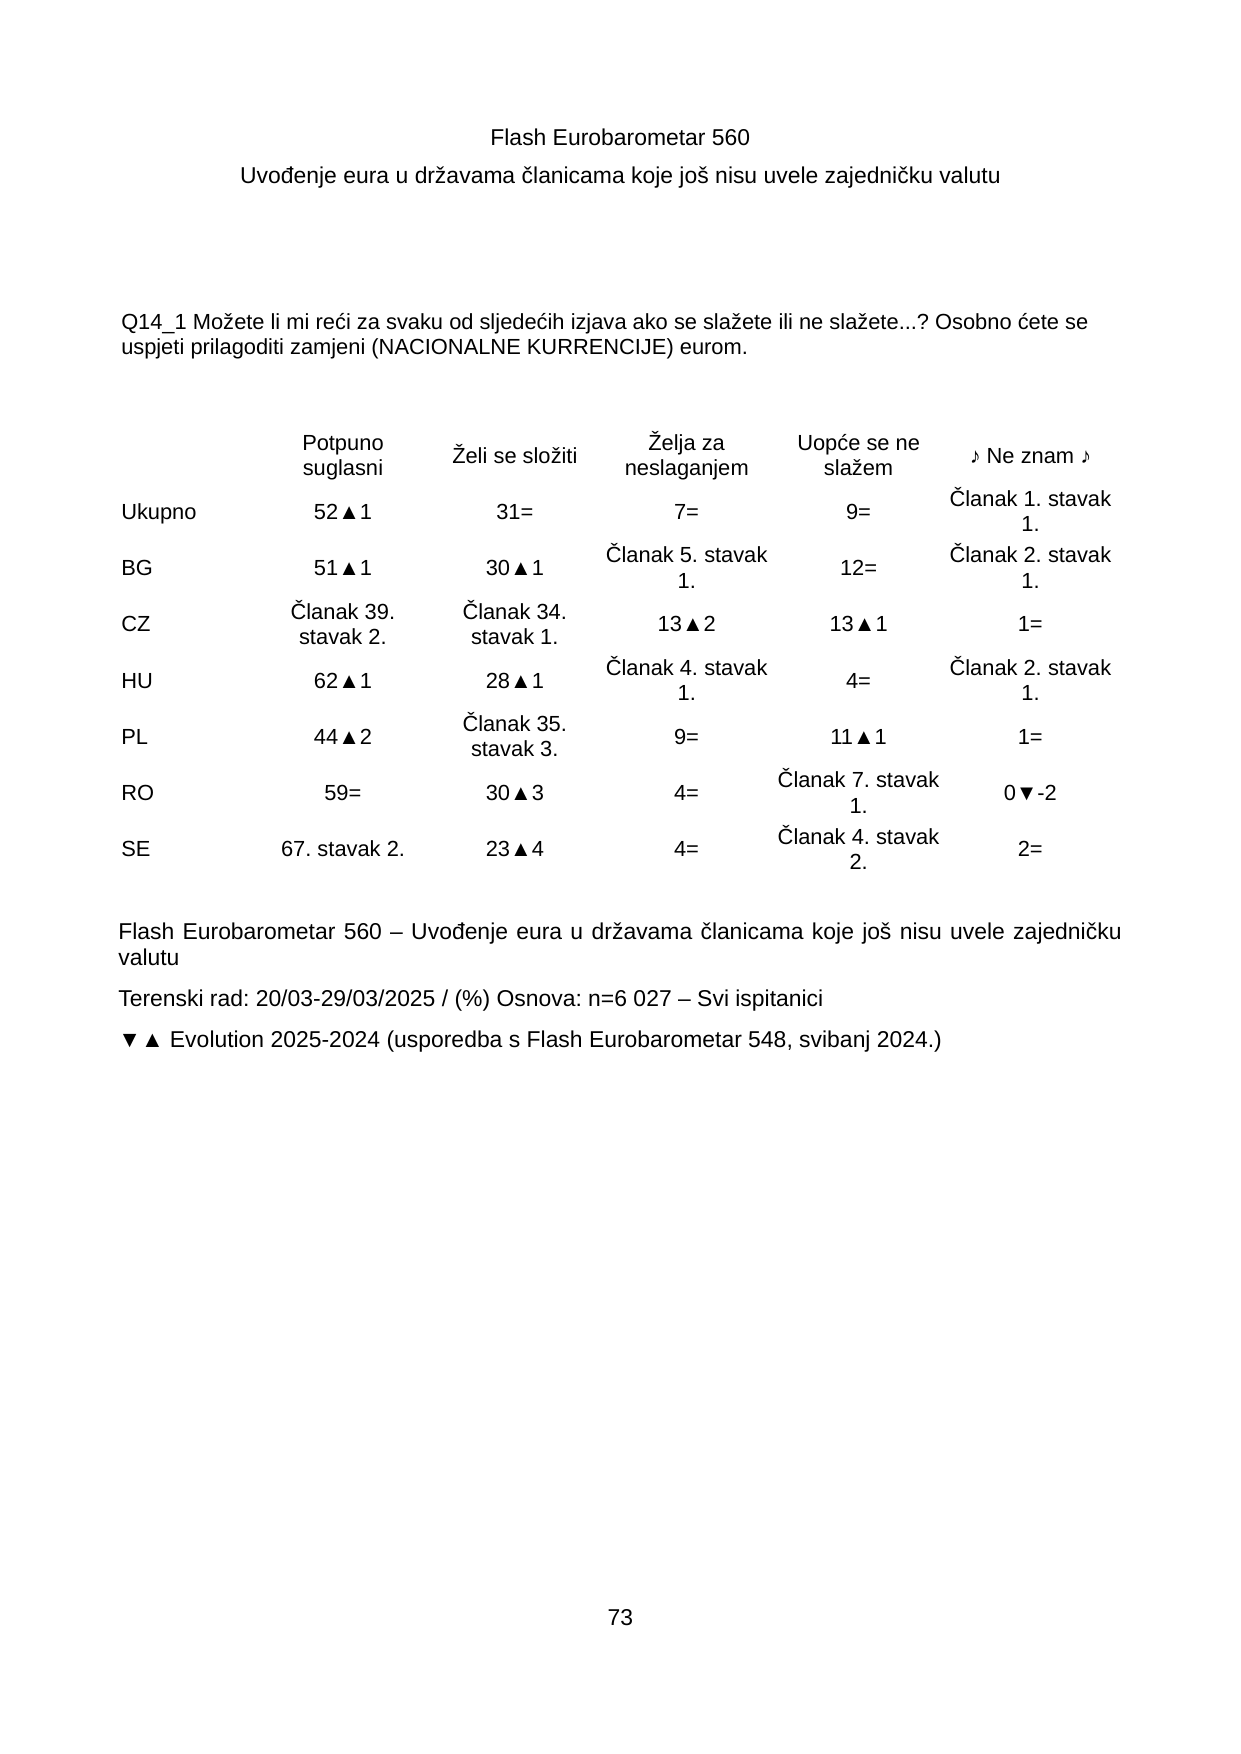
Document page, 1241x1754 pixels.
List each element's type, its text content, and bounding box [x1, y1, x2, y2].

table_cell Članak 7. stavak 1. [773, 765, 944, 821]
table_cell [257, 362, 429, 394]
text Terenski rad: 20/03-29/03/2025 / (%) Osnova: n=6 027 – Svi ispitanici [118, 985, 1122, 1012]
table_cell BG [118, 540, 257, 596]
table_cell 12= [773, 540, 944, 596]
table_cell 9= [601, 708, 772, 764]
table_cell 23▲4 [429, 821, 601, 877]
text Flash Eurobarometar 560 – Uvođenje eura u državama članicama koje još nisu uvele zajedničku valutu [118, 918, 1122, 971]
table_cell 7= [601, 483, 772, 539]
table_cell [118, 362, 257, 394]
table_cell [773, 395, 944, 427]
table_cell [118, 427, 257, 483]
table_cell 28▲1 [429, 652, 601, 708]
text ▼▲ Evolution 2025-2024 (usporedba s Flash Eurobarometar 548, svibanj 2024.) [118, 1026, 1122, 1052]
table_cell 9= [773, 483, 944, 539]
table_cell Ukupno [118, 483, 257, 539]
table_cell 2= [944, 821, 1116, 877]
table_cell Članak 35. stavak 3. [429, 708, 601, 764]
table_cell [944, 362, 1116, 394]
table_cell Članak 4. stavak 1. [601, 652, 772, 708]
table_cell Uopće se ne slažem [773, 427, 944, 483]
table_cell 4= [601, 765, 772, 821]
table_cell 62▲1 [257, 652, 429, 708]
table_cell [429, 362, 601, 394]
table_cell Članak 1. stavak 1. [944, 483, 1116, 539]
table_cell 51▲1 [257, 540, 429, 596]
table_cell [773, 362, 944, 394]
table_cell HU [118, 652, 257, 708]
table_cell 4= [601, 821, 772, 877]
table_cell Članak 39. stavak 2. [257, 596, 429, 652]
table_cell 0▼-2 [944, 765, 1116, 821]
table_cell 30▲3 [429, 765, 601, 821]
table_cell CZ [118, 596, 257, 652]
table_cell Članak 2. stavak 1. [944, 652, 1116, 708]
table_cell 52▲1 [257, 483, 429, 539]
table_cell 13▲1 [773, 596, 944, 652]
table_cell Želi se složiti [429, 427, 601, 483]
table_cell Želja za neslaganjem [601, 427, 772, 483]
table_cell 30▲1 [429, 540, 601, 596]
table_cell 67. stavak 2. [257, 821, 429, 877]
table_cell [601, 395, 772, 427]
table_header Q14_1 Možete li mi reći za svaku od sljedećih izjava ako se slažete ili ne slažete...? Osobno ćete se uspjeti prilagoditi zamjeni (NACIONALNE KURRENCIJE) eurom. [118, 306, 1116, 362]
table_cell [601, 362, 772, 394]
table_cell [257, 395, 429, 427]
table_cell 11▲1 [773, 708, 944, 764]
table_cell Članak 4. stavak 2. [773, 821, 944, 877]
table_cell 31= [429, 483, 601, 539]
table_cell [118, 395, 257, 427]
table_cell [944, 395, 1116, 427]
table_cell Članak 34. stavak 1. [429, 596, 601, 652]
table_cell 13▲2 [601, 596, 772, 652]
table_cell PL [118, 708, 257, 764]
table_cell ♪ Ne znam ♪ [944, 427, 1116, 483]
table_cell [429, 395, 601, 427]
table_cell 4= [773, 652, 944, 708]
table_cell 59= [257, 765, 429, 821]
table_cell Potpuno suglasni [257, 427, 429, 483]
table_cell 1= [944, 596, 1116, 652]
table_cell 1= [944, 708, 1116, 764]
table_cell SE [118, 821, 257, 877]
table_cell Članak 2. stavak 1. [944, 540, 1116, 596]
table_cell 44▲2 [257, 708, 429, 764]
table_cell RO [118, 765, 257, 821]
table_cell Članak 5. stavak 1. [601, 540, 772, 596]
